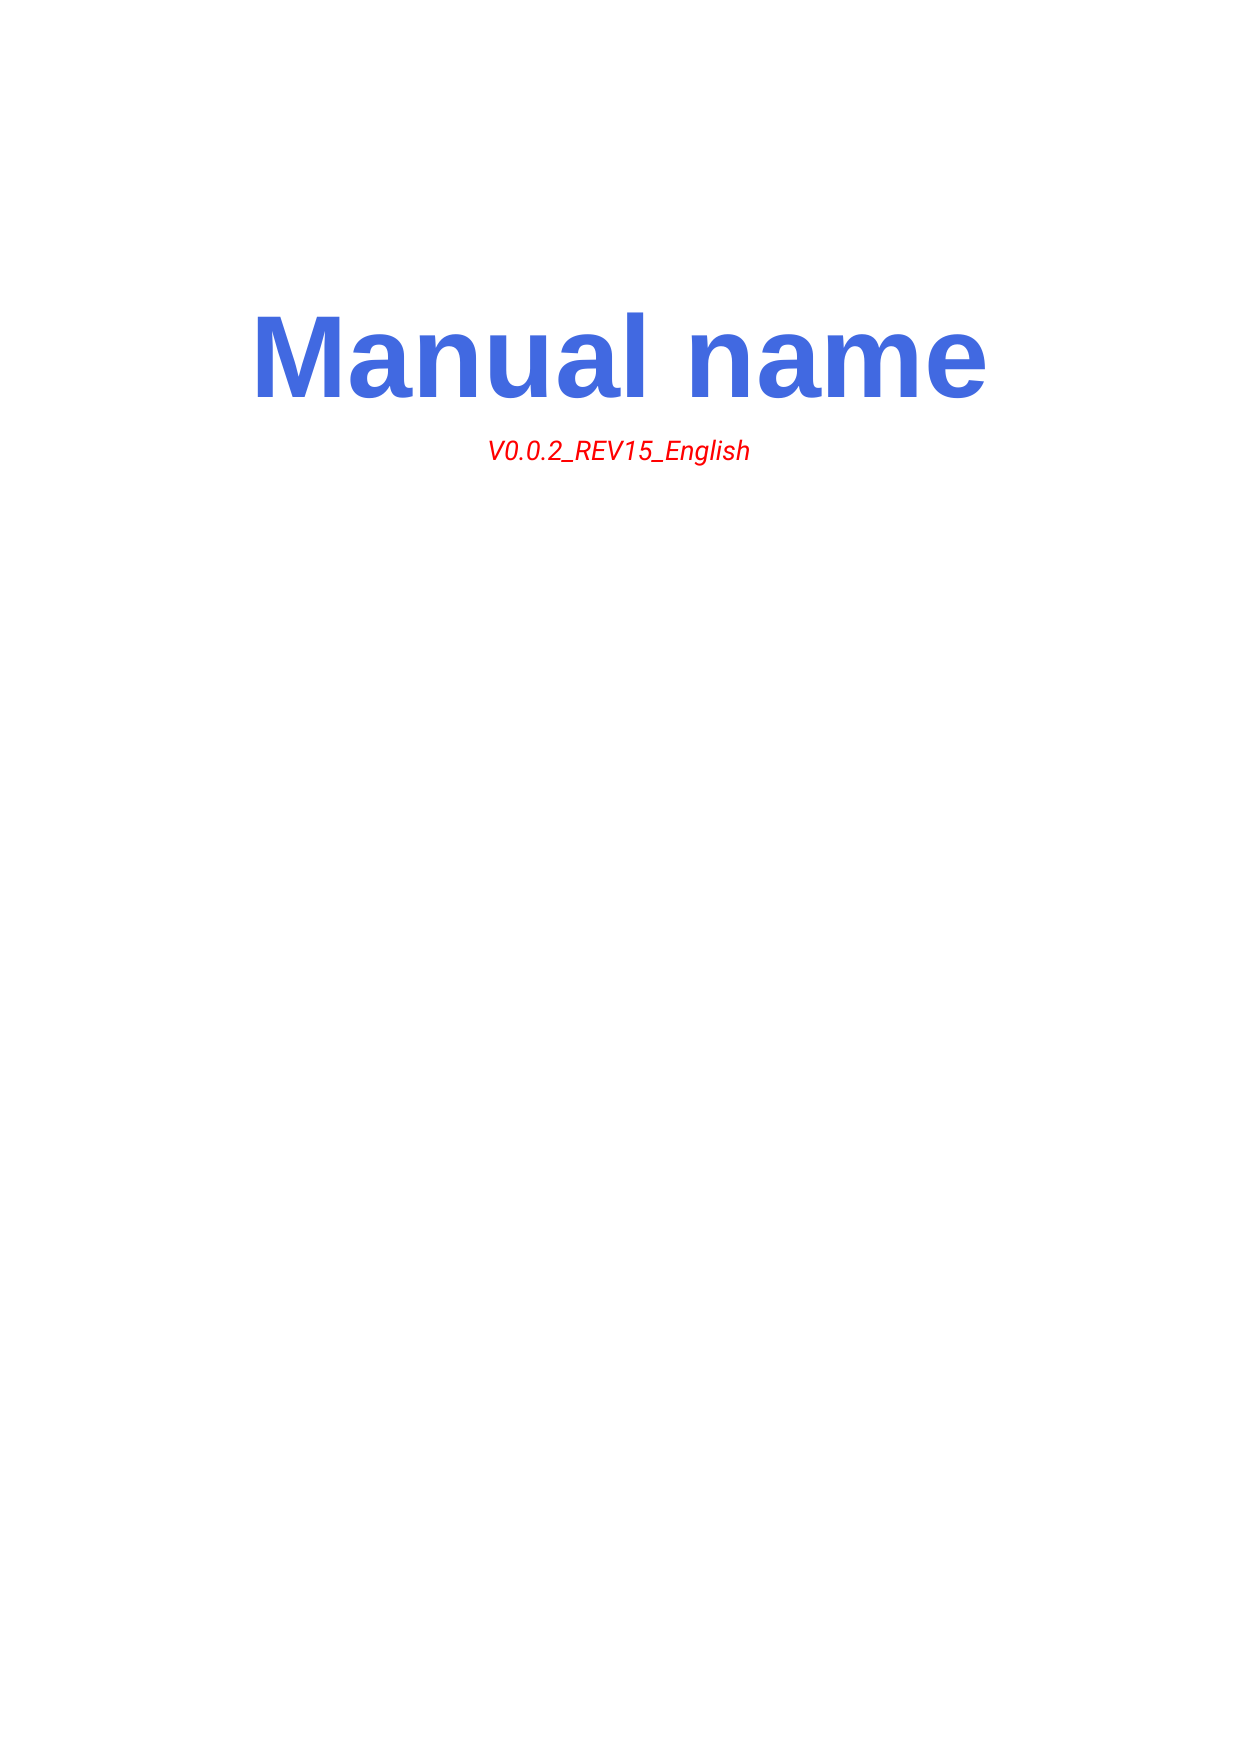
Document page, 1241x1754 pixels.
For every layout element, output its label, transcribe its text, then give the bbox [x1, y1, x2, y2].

text V0.0.2_REV15_English [118, 435, 1122, 467]
title Manual name [118, 288, 1122, 422]
